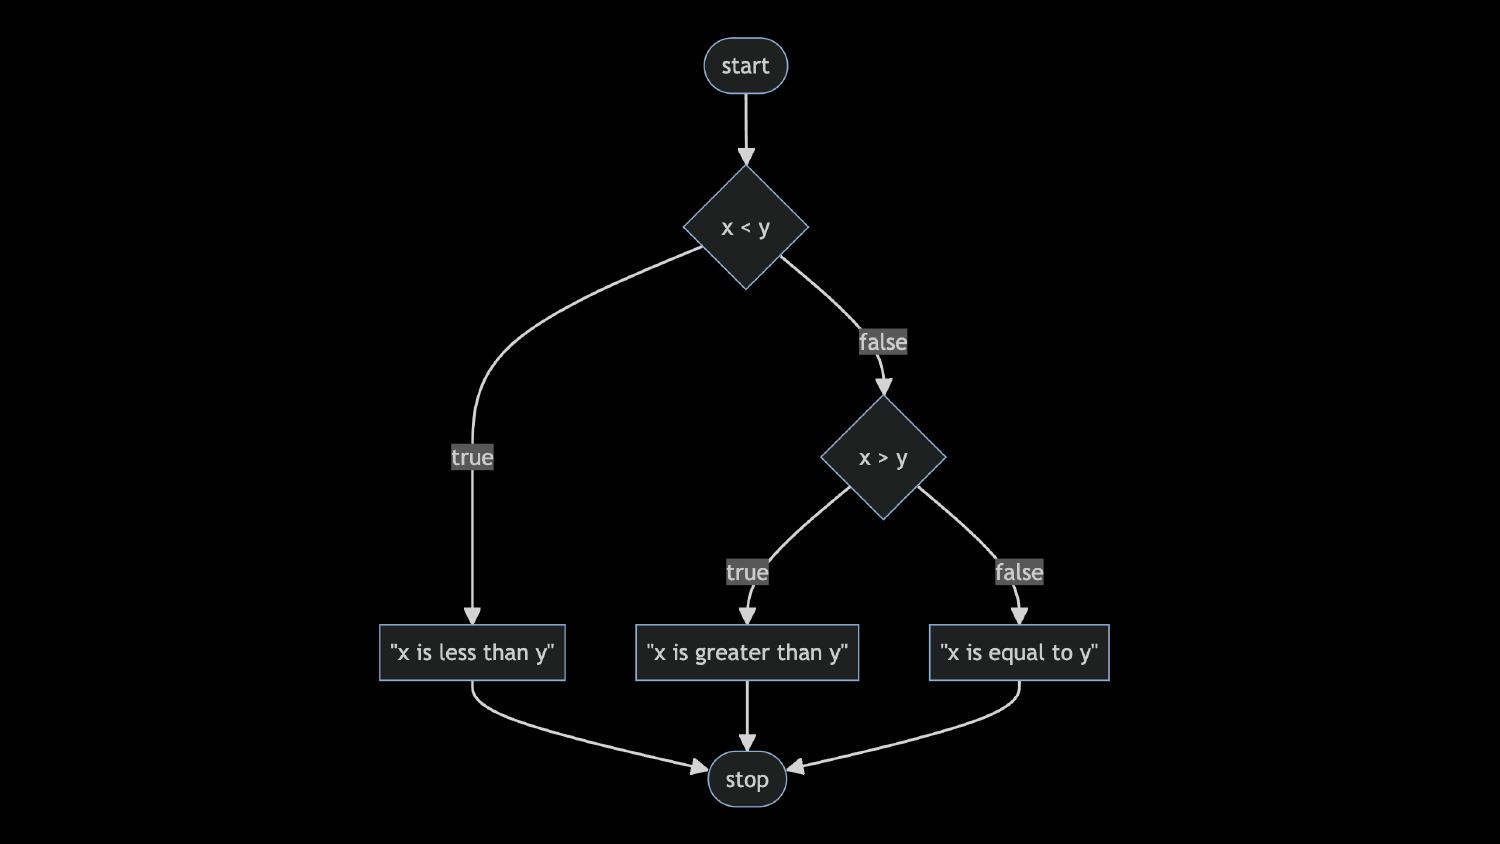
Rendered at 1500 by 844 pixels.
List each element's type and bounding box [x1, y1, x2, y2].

picture [364, 24, 1136, 819]
